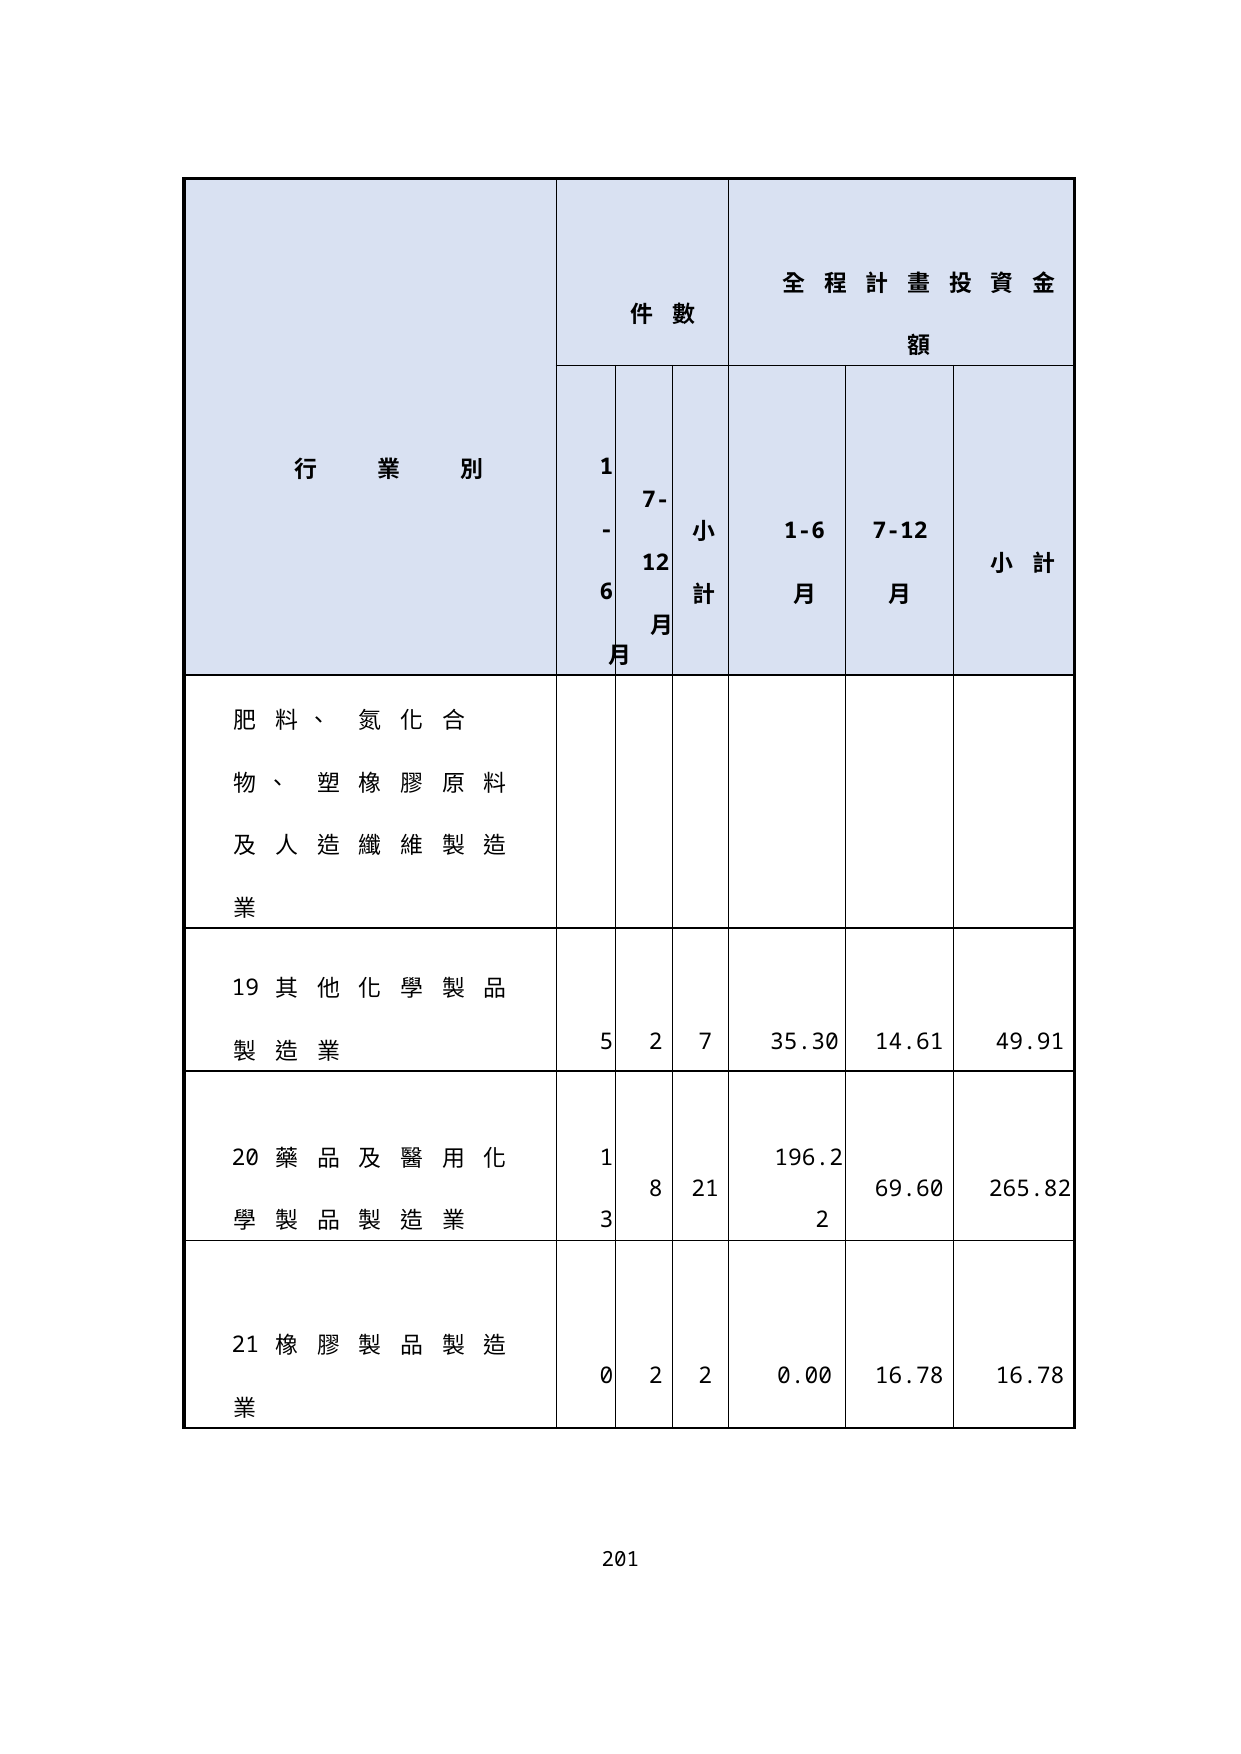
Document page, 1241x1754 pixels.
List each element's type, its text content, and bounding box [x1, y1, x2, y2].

table_cell 2 [673, 1241, 728, 1427]
table_cell 1-6月 [729, 366, 845, 674]
table_cell 35.30 [729, 929, 845, 1070]
table_cell 5 [557, 929, 615, 1070]
table_cell 16.78 [954, 1241, 1073, 1427]
table_cell [729, 676, 845, 927]
table_cell 2 [616, 929, 672, 1070]
table_cell 2 [616, 1241, 672, 1427]
table_cell 7-12月 [846, 366, 953, 674]
table_cell 小計 [954, 366, 1073, 674]
table_header 件數 [557, 180, 728, 365]
table_cell 7-12月 [616, 366, 672, 674]
table_cell [557, 676, 615, 927]
table_cell 16.78 [846, 1241, 953, 1427]
table_cell 肥料、氮化合物、塑橡膠原料及人造纖維製造業 [186, 676, 556, 927]
table_cell 小計 [673, 366, 728, 674]
table_cell 21橡膠製品製造業 [186, 1241, 556, 1427]
table_cell 1-6月 [557, 366, 615, 674]
table_cell 265.82 [954, 1072, 1073, 1240]
table_cell 49.91 [954, 929, 1073, 1070]
table_cell 20藥品及醫用化學製品製造業 [186, 1072, 556, 1240]
table_cell 8 [616, 1072, 672, 1240]
table_cell 196.22 [729, 1072, 845, 1240]
table_cell 19其他化學製品製造業 [186, 929, 556, 1070]
table_cell 21 [673, 1072, 728, 1240]
table_cell [616, 676, 672, 927]
table_cell 0.00 [729, 1241, 845, 1427]
table_cell 14.61 [846, 929, 953, 1070]
table_cell [846, 676, 953, 927]
table_header 行 業 別 [186, 180, 556, 674]
table_header 全程計畫投資金額 [729, 180, 1073, 365]
table_cell 0 [557, 1241, 615, 1427]
table_cell 69.60 [846, 1072, 953, 1240]
table_cell [673, 676, 728, 927]
table_cell [954, 676, 1073, 927]
table_cell 13 [557, 1072, 615, 1240]
table_cell 7 [673, 929, 728, 1070]
